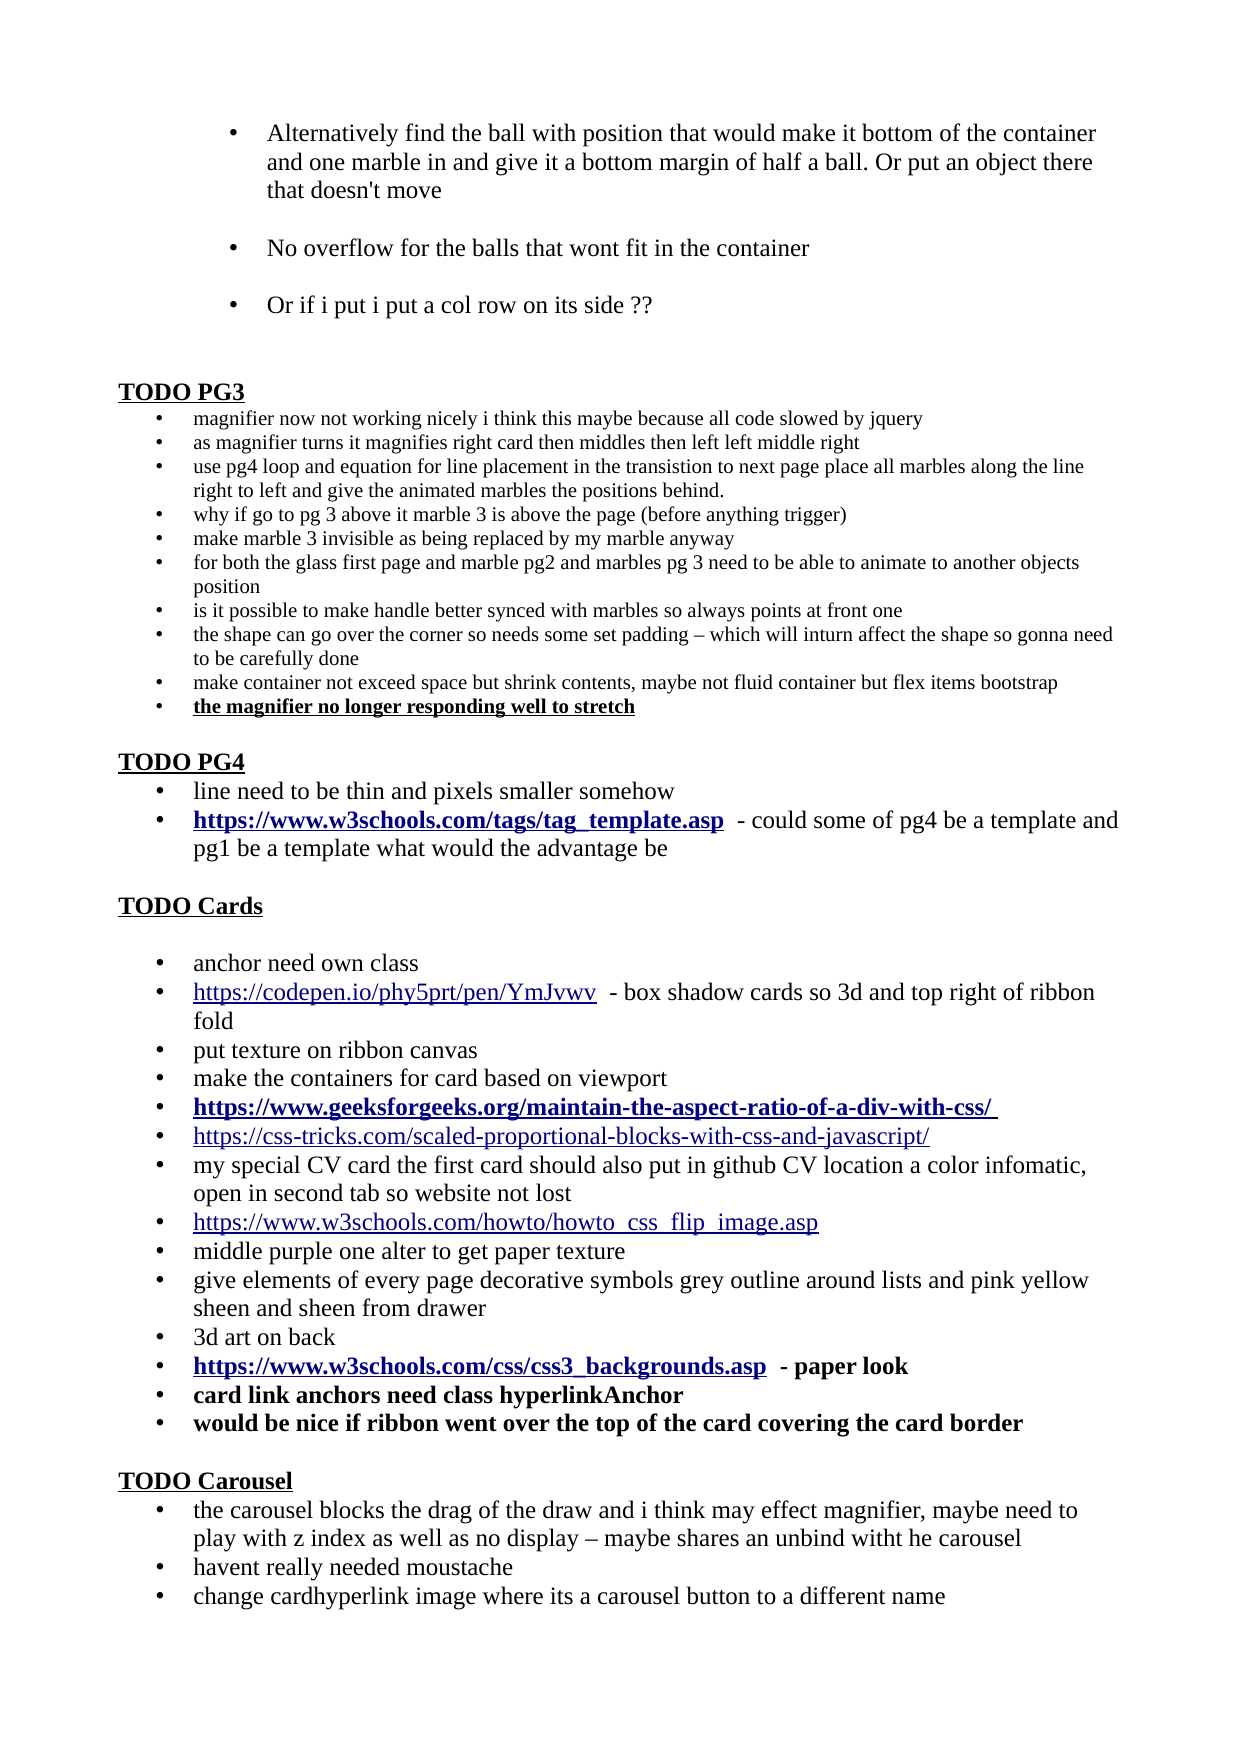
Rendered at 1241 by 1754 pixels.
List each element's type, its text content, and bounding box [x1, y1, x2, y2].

list https://css-tricks.com/scaled-proportional-blocks-with-css-and-javascript/ [156, 1121, 1122, 1150]
list line need to be thin and pixels smaller somehow [156, 776, 1122, 805]
list card link anchors need class hyperlinkAnchor [156, 1380, 1122, 1408]
text TODO PG3 [118, 377, 1122, 406]
list give elements of every page decorative symbols grey outline around lists and pink yellow sheen and sheen from drawer [156, 1265, 1122, 1322]
list my special CV card the first card should also put in github CV location a color infomatic, open in second tab so website not lost [156, 1150, 1122, 1207]
list make container not exceed space but shrink contents, maybe not fluid container but flex items bootstrap [156, 670, 1122, 694]
list https://www.w3schools.com/css/css3_backgrounds.asp - paper look [156, 1351, 1122, 1380]
list for both the glass first page and marble pg2 and marbles pg 3 need to be able to animate to another objects position [156, 550, 1122, 598]
list make the containers for card based on viewport [156, 1063, 1122, 1092]
list https://www.w3schools.com/tags/tag_template.asp - could some of pg4 be a template and pg1 be a template what would the advantage be [156, 805, 1122, 862]
list change cardhyperlink image where its a carousel button to a different name [156, 1581, 1122, 1610]
list No overflow for the balls that wont fit in the container [229, 233, 1122, 262]
list middle purple one alter to get paper texture [156, 1236, 1122, 1265]
list use pg4 loop and equation for line placement in the transistion to next page place all marbles along the line right to left and give the animated marbles the positions behind. [156, 454, 1122, 502]
text TODO Cards [118, 891, 1122, 920]
list Alternatively find the ball with position that would make it bottom of the container and one marble in and give it a bottom margin of half a ball. Or put an object there that doesn't move [229, 118, 1122, 204]
list put texture on ribbon canvas [156, 1035, 1122, 1063]
list https://codepen.io/phy5prt/pen/YmJvwv - box shadow cards so 3d and top right of ribbon fold [156, 977, 1122, 1035]
list Or if i put i put a col row on its side ?? [229, 291, 1122, 319]
list the magnifier no longer responding well to stretch [156, 694, 1122, 718]
list havent really needed moustache [156, 1552, 1122, 1581]
list why if go to pg 3 above it marble 3 is above the page (before anything trigger) [156, 502, 1122, 526]
list https://www.geeksforgeeks.org/maintain-the-aspect-ratio-of-a-div-with-css/ [156, 1092, 1122, 1121]
list 3d art on back [156, 1322, 1122, 1351]
list anchor need own class [156, 948, 1122, 977]
list magnifier now not working nicely i think this maybe because all code slowed by jquery [156, 406, 1122, 430]
list would be nice if ribbon went over the top of the card covering the card border [156, 1408, 1122, 1437]
list the carousel blocks the drag of the draw and i think may effect magnifier, maybe need to play with z index as well as no display – maybe shares an unbind witht he carousel [156, 1495, 1122, 1552]
list as magnifier turns it magnifies right card then middles then left left middle right [156, 430, 1122, 454]
list make marble 3 invisible as being replaced by my marble anyway [156, 526, 1122, 550]
list the shape can go over the corner so needs some set padding – which will inturn affect the shape so gonna need to be carefully done [156, 622, 1122, 670]
list https://www.w3schools.com/howto/howto_css_flip_image.asp [156, 1207, 1122, 1236]
text TODO PG4 [118, 747, 1122, 776]
list is it possible to make handle better synced with marbles so always points at front one [156, 598, 1122, 622]
text TODO Carousel [118, 1466, 1122, 1495]
